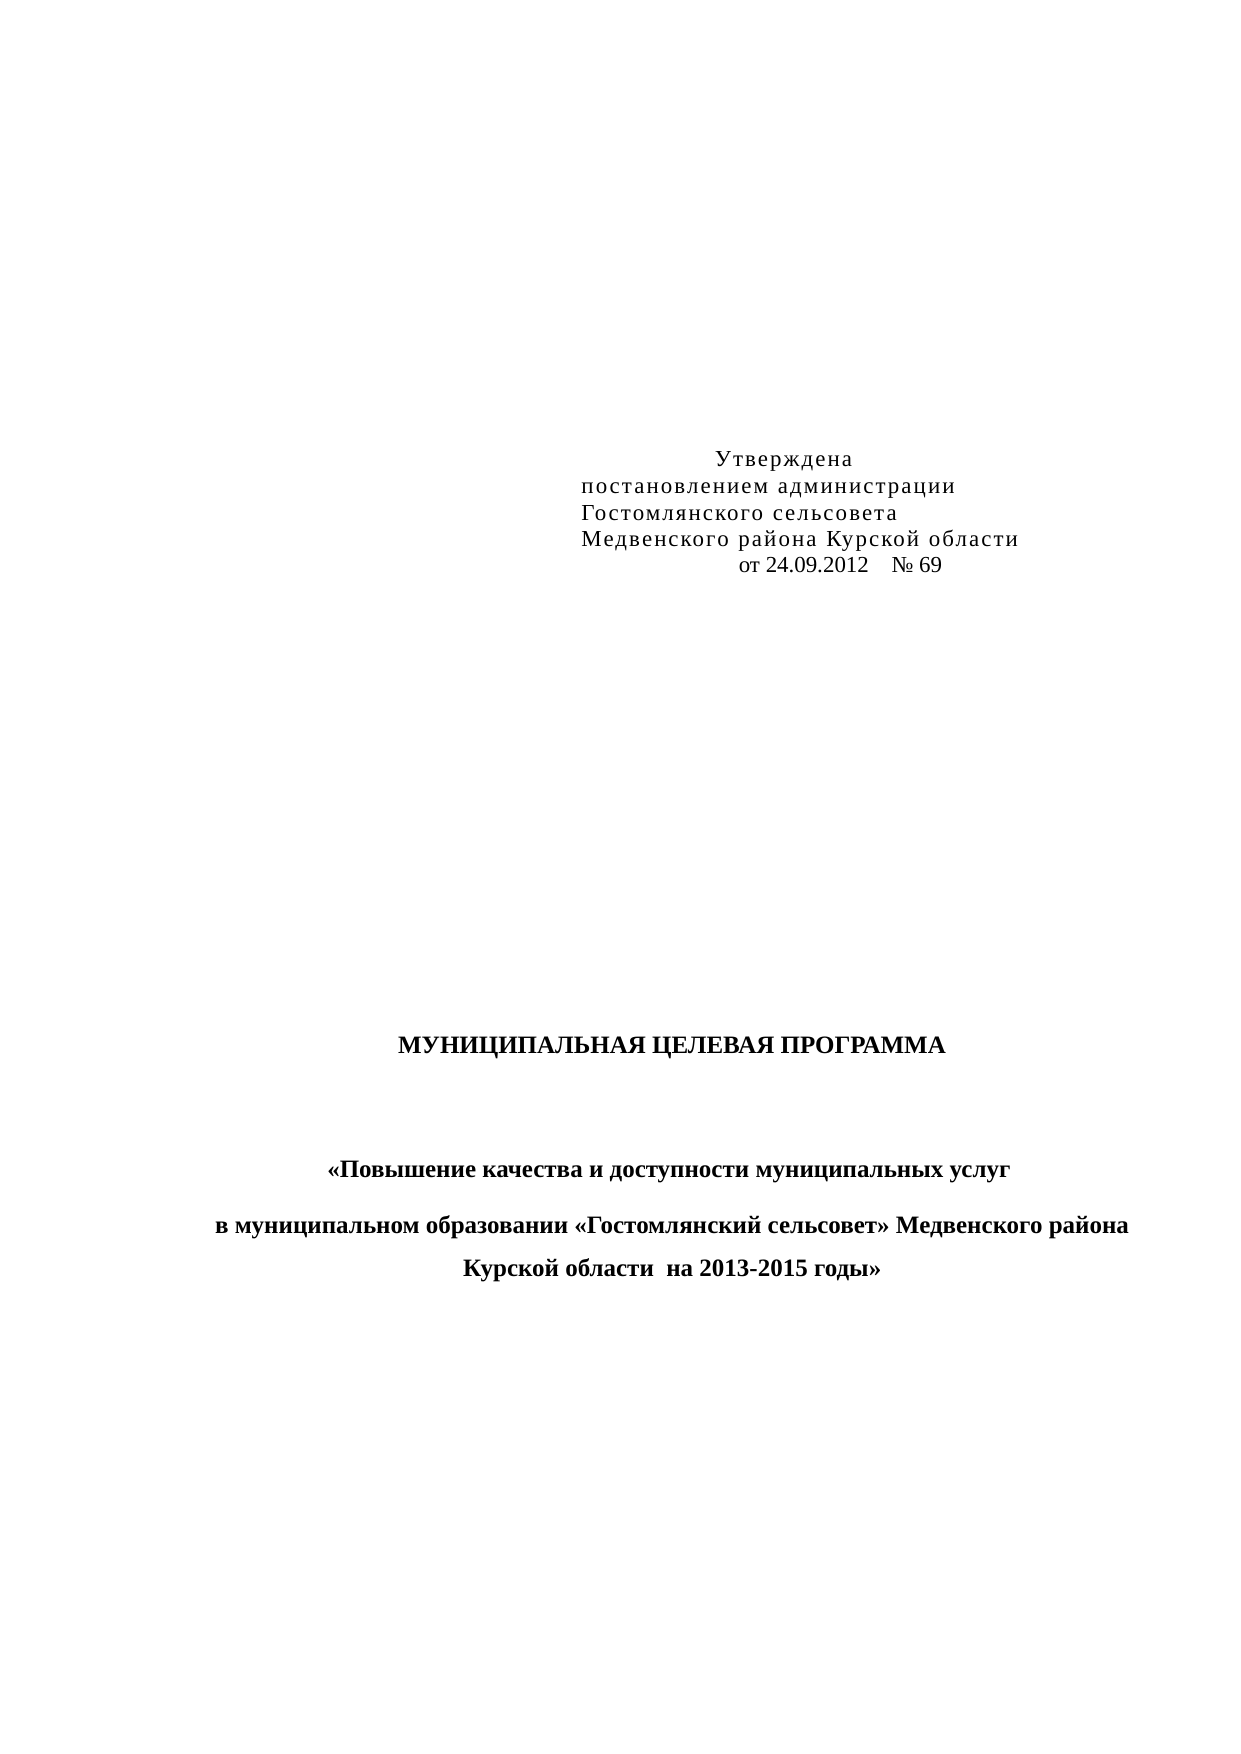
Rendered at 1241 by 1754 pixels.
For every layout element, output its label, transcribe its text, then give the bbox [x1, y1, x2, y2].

subtitle Утверждена [581, 443, 1162, 472]
text в муниципальном образовании «Гостомлянский сельсовет» Медвенского района Курской области на 2013-2015 годы» [182, 1210, 1162, 1282]
text МУНИЦИПАЛЬНАЯ ЦЕЛЕВАЯ ПРОГРАММА [182, 1030, 1162, 1059]
text «Повышение качества и доступности муниципальных услуг [182, 1154, 1162, 1183]
subtitle постановлением администрации [581, 472, 1162, 499]
text от 24.09.2012 № 69 [187, 551, 1162, 578]
subtitle Гостомлянского сельсовета [581, 499, 1162, 525]
subtitle Медвенского района Курской области [581, 525, 1162, 551]
